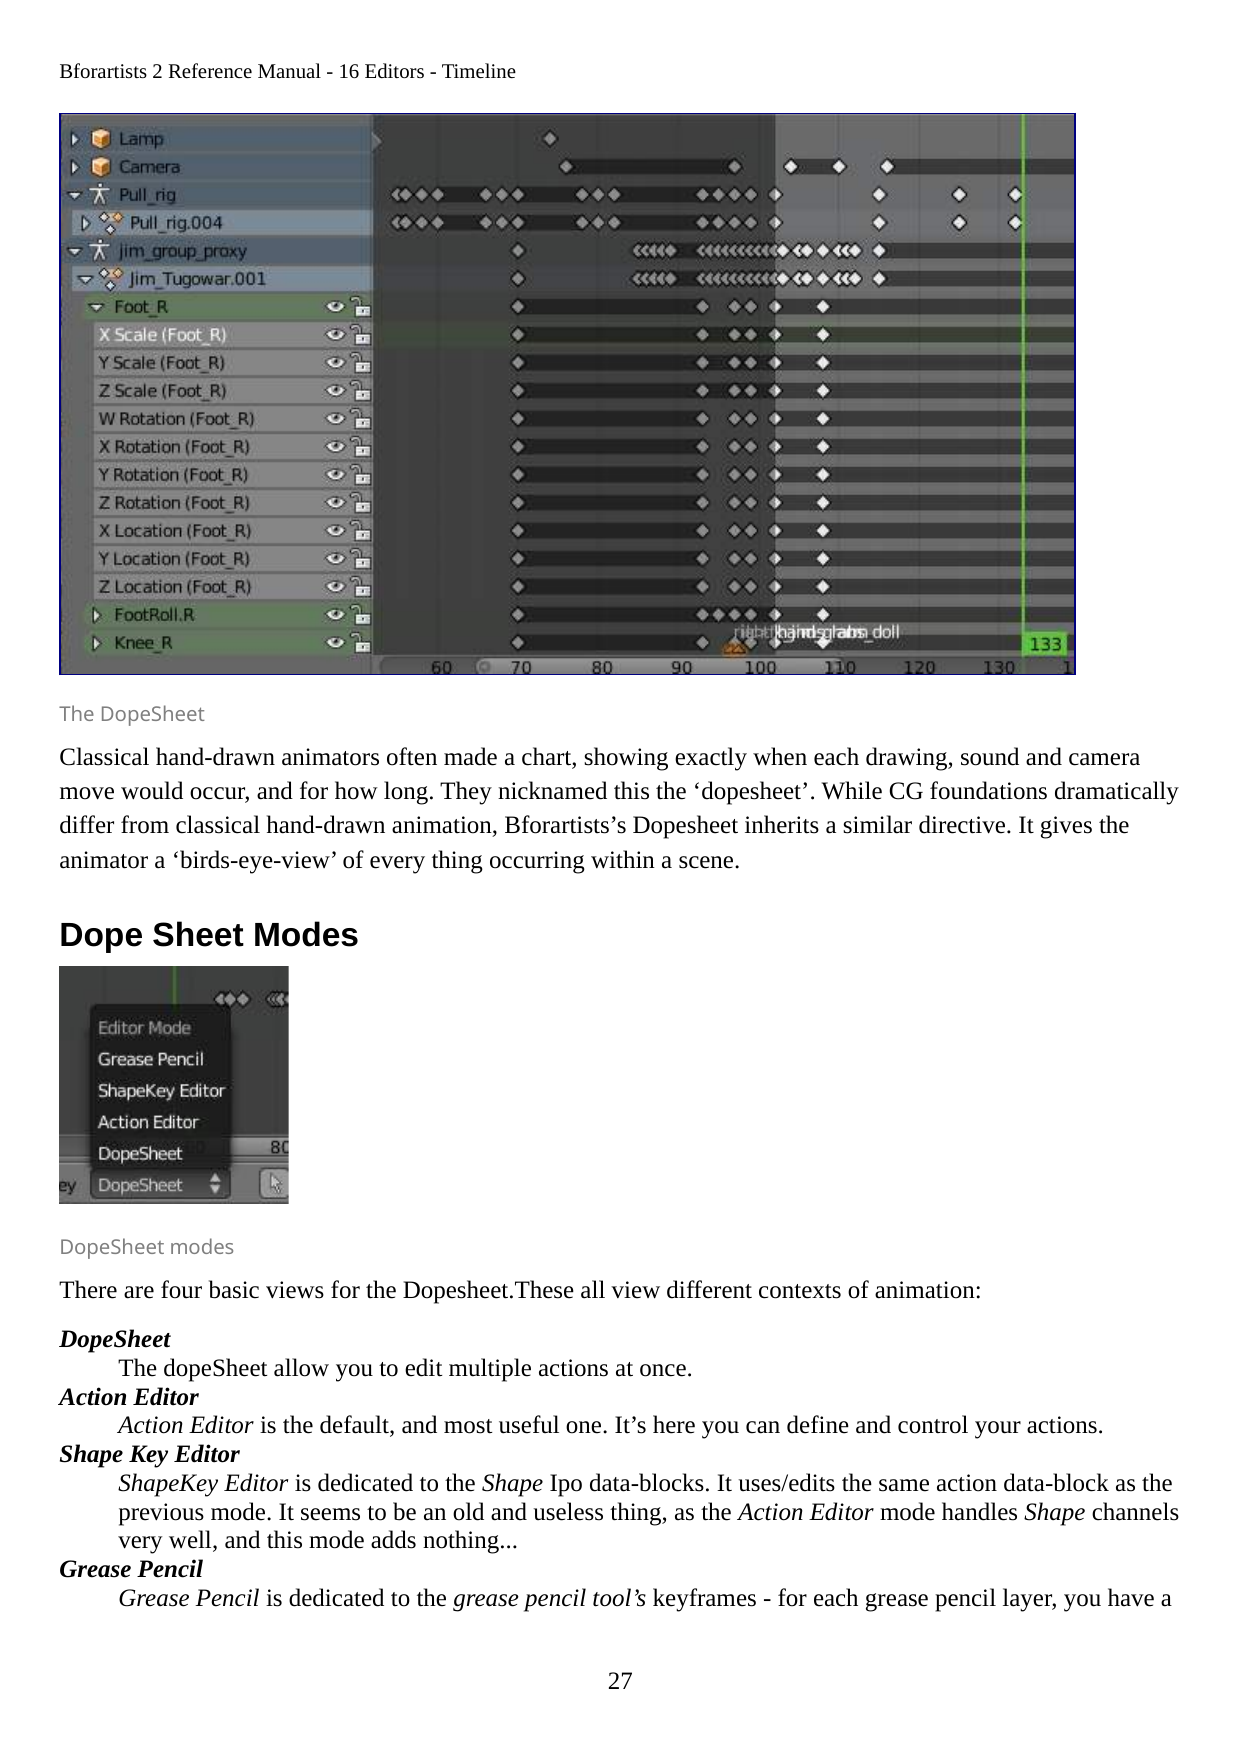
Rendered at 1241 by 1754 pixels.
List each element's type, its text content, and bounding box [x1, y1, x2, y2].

list The dopeSheet allow you to edit multiple actions at once. [118, 1353, 1181, 1382]
list Action Editor is the default, and most useful one. It’s here you can define and control your actions. [118, 1410, 1181, 1439]
text Classical hand-drawn animators often made a chart, showing exactly when each drawing, sound and camera move would occur, and for how long. They nicknamed this the ‘dopesheet’. While CG foundations dramatically differ from classical hand-drawn animation, Bforartists’s Dopesheet inherits a similar directive. It gives the animator a ‘birds-eye-view’ of every thing occurring within a scene. [59, 742, 1181, 874]
text DopeSheet modes [59, 1229, 1181, 1260]
subtitle Grease Pencil [59, 1554, 1181, 1583]
subtitle DopeSheet [59, 1324, 1181, 1353]
list ShapeKey Editor is dedicated to the Shape Ipo data-blocks. It uses/edits the same action data-block as the previous mode. It seems to be an old and useless thing, as the Action Editor mode handles Shape channels very well, and this mode adds nothing... [118, 1468, 1181, 1554]
subtitle Shape Key Editor [59, 1439, 1181, 1468]
text The DopeSheet [59, 696, 1181, 727]
subtitle Action Editor [59, 1382, 1181, 1410]
list Grease Pencil is dedicated to the grease pencil tool’s keyframes - for each grease pencil layer, you have a [118, 1583, 1181, 1612]
subtitle Dope Sheet Modes [59, 915, 1181, 953]
picture [61, 114, 1074, 674]
picture [59, 966, 289, 1204]
text There are four basic views for the Dopesheet.These all view different contexts of animation: [59, 1275, 1181, 1304]
